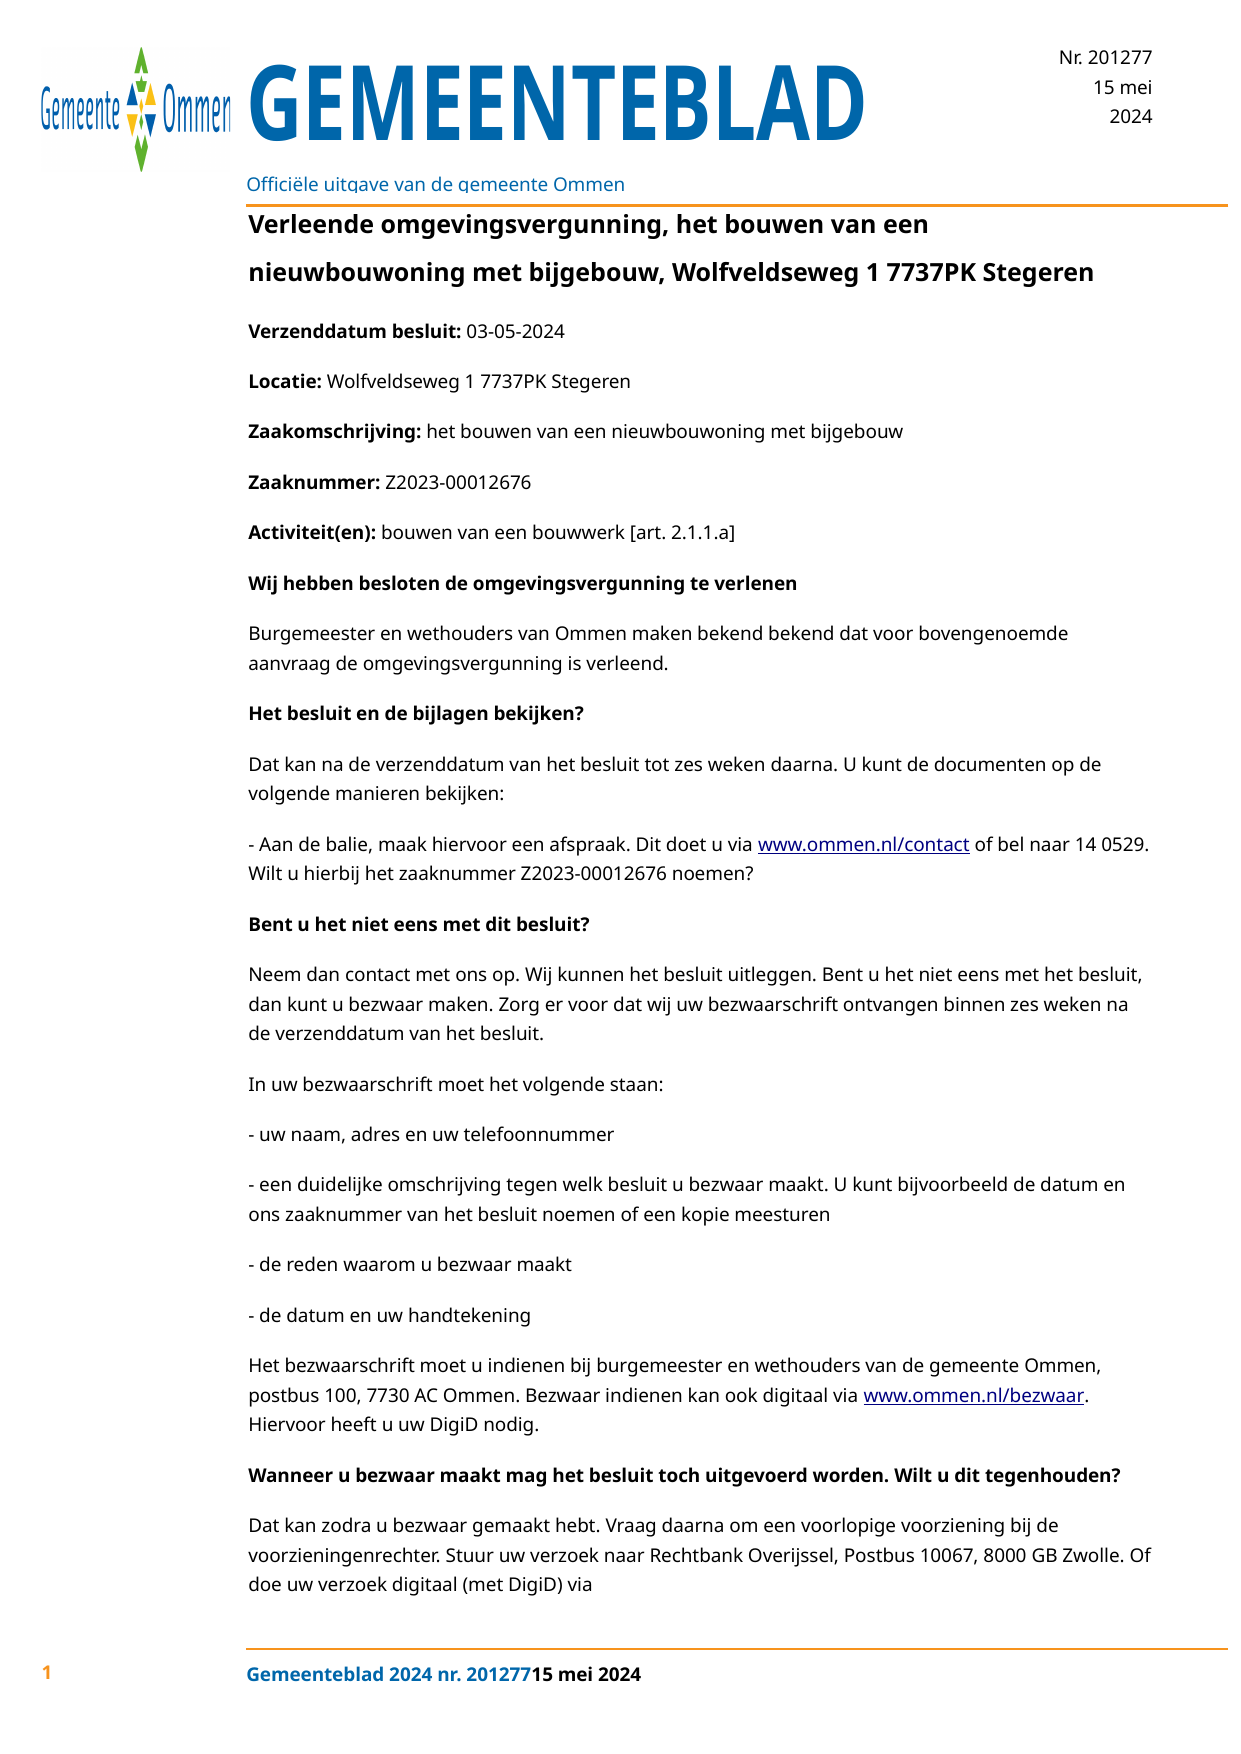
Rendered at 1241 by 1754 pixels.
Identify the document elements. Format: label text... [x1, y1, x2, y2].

text Verzenddatum besluit: 03-05-2024 [248, 318, 1152, 344]
text Wanneer u bezwaar maakt mag het besluit toch uitgevoerd worden. Wilt u dit tegenhouden? [248, 1462, 1152, 1488]
text Dat kan zodra u bezwaar gemaakt hebt. Vraag daarna om een voorlopige voorziening bij de voorzieningenrechter. Stuur uw verzoek naar Rechtbank Overijssel, Postbus 10067, 8000 GB Zwolle. Of doe uw verzoek digitaal (met DigiD) via [248, 1512, 1152, 1597]
text Zaakomschrijving: het bouwen van een nieuwbouwoning met bijgebouw [248, 419, 1152, 444]
text Burgemeester en wethouders van Ommen maken bekend bekend dat voor bovengenoemde aanvraag de omgevingsvergunning is verleend. [248, 620, 1152, 676]
text Bent u het niet eens met dit besluit? [248, 911, 1152, 937]
text Verleende omgevingsvergunning, het bouwen van een nieuwbouwoning met bijgebouw, Wolfveldseweg 1 7737PK Stegeren [248, 207, 1152, 288]
text Activiteit(en): bouwen van een bouwwerk [art. 2.1.1.a] [248, 519, 1152, 545]
text Dat kan na de verzenddatum van het besluit tot zes weken daarna. U kunt de documenten op de volgende manieren bekijken: [248, 751, 1152, 806]
text - de reden waarom u bezwaar maakt [248, 1252, 1152, 1277]
text - de datum en uw handtekening [248, 1302, 1152, 1328]
picture [41, 47, 231, 172]
text Locatie: Wolfveldseweg 1 7737PK Stegeren [248, 368, 1152, 394]
text - een duidelijke omschrijving tegen welk besluit u bezwaar maakt. U kunt bijvoorbeeld de datum en ons zaaknummer van het besluit noemen of een kopie meesturen [248, 1172, 1152, 1227]
text - Aan de balie, maak hiervoor een afspraak. Dit doet u via www.ommen.nl/contact of bel naar 14 0529. Wilt u hierbij het zaaknummer Z2023-00012676 noemen? [248, 831, 1152, 886]
text Wij hebben besloten de omgevingsvergunning te verlenen [248, 570, 1152, 596]
text Neem dan contact met ons op. Wij kunnen het besluit uitleggen. Bent u het niet eens met het besluit, dan kunt u bezwaar maken. Zorg er voor dat wij uw bezwaarschrift ontvangen binnen zes weken na de verzenddatum van het besluit. [248, 961, 1152, 1046]
text Het besluit en de bijlagen bekijken? [248, 700, 1152, 726]
text Zaaknummer: Z2023-00012676 [248, 469, 1152, 495]
text In uw bezwaarschrift moet het volgende staan: [248, 1071, 1152, 1097]
text Het bezwaarschrift moet u indienen bij burgemeester en wethouders van de gemeente Ommen, postbus 100, 7730 AC Ommen. Bezwaar indienen kan ook digitaal via www.ommen.nl/bezwaar. Hiervoor heeft u uw DigiD nodig. [248, 1352, 1152, 1437]
text - uw naam, adres en uw telefoonnummer [248, 1121, 1152, 1147]
